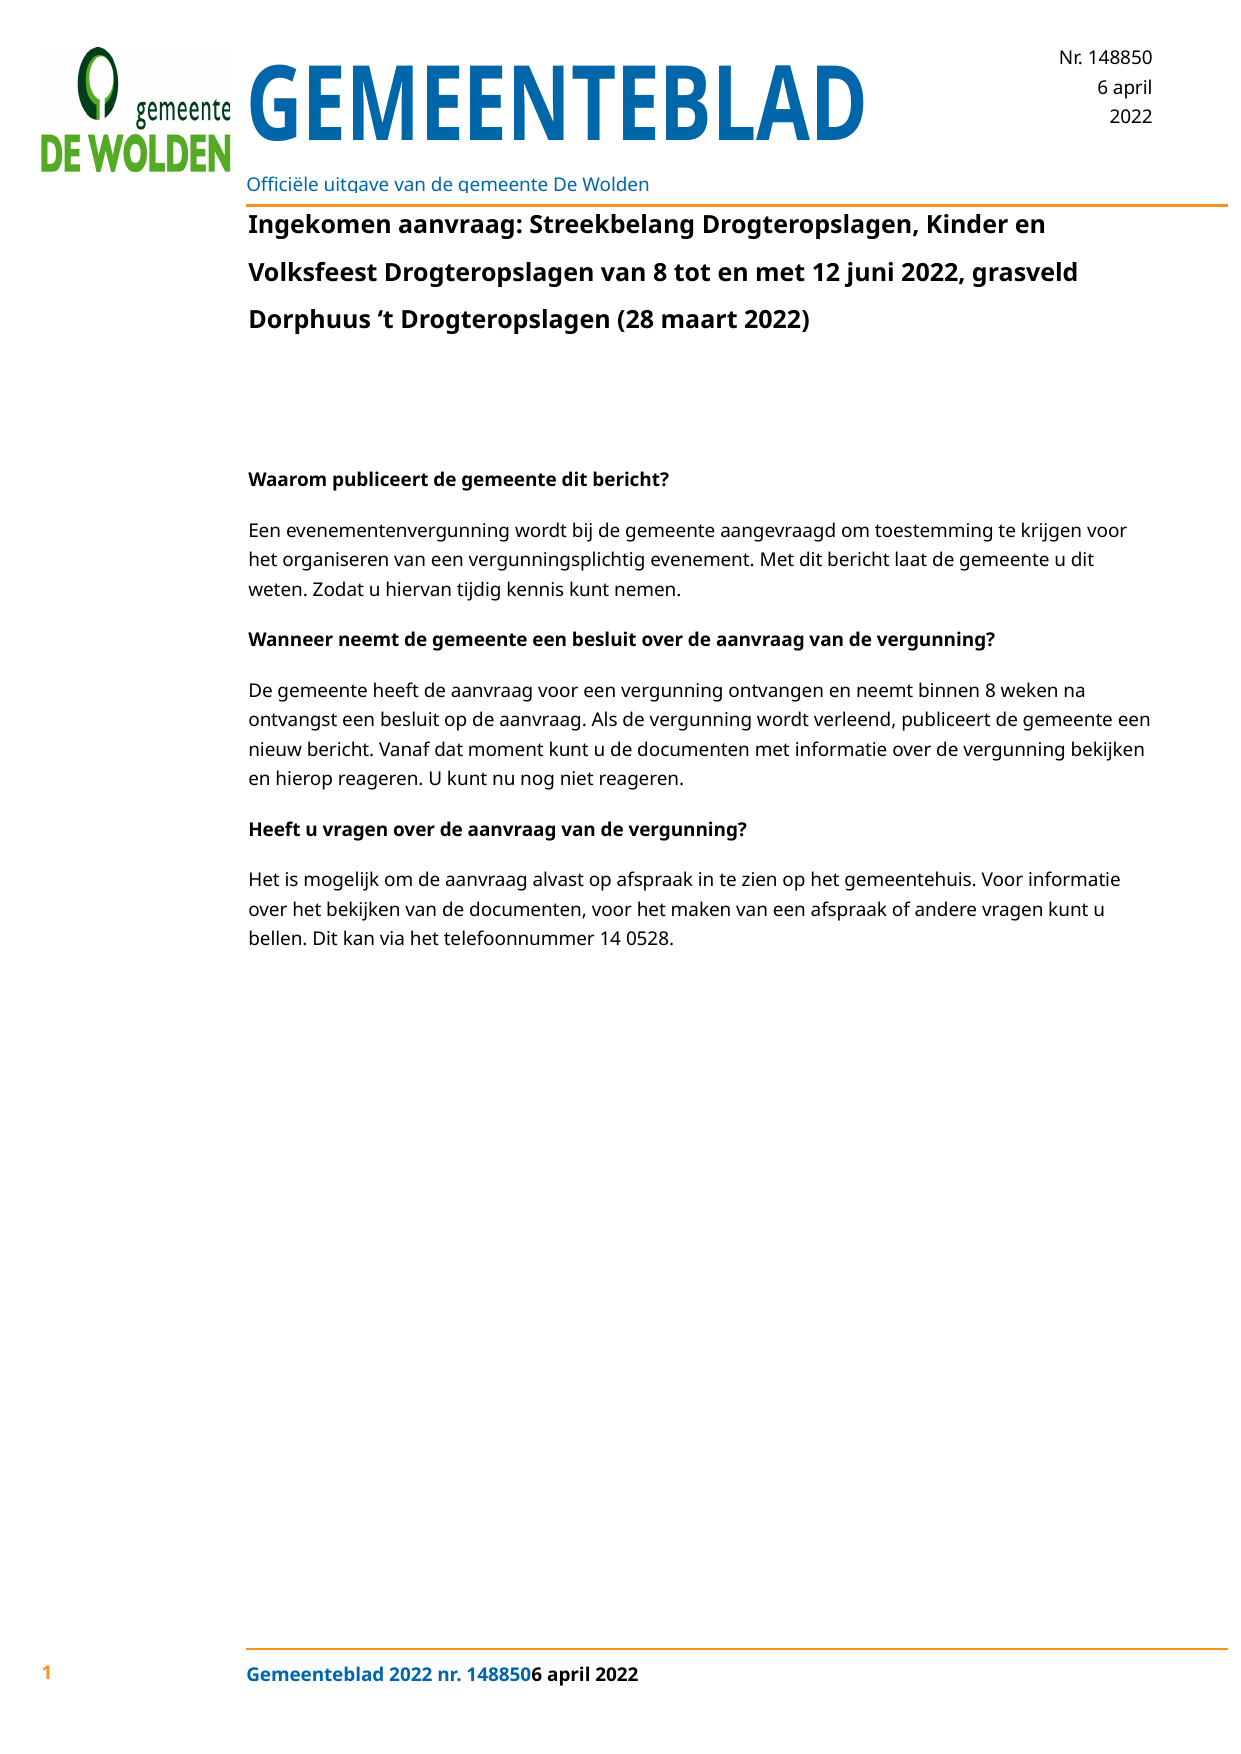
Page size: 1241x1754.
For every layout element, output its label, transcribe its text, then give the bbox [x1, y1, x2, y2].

text Ingekomen aanvraag: Streekbelang Drogteropslagen, Kinder en Volksfeest Drogteropslagen van 8 tot en met 12 juni 2022, grasveld Dorphuus ‘t Drogteropslagen (28 maart 2022) [248, 207, 1152, 336]
text Een evenementenvergunning wordt bij de gemeente aangevraagd om toestemming te krijgen voor het organiseren van een vergunningsplichtig evenement. Met dit bericht laat de gemeente u dit weten. Zodat u hiervan tijdig kennis kunt nemen. [248, 517, 1152, 602]
text Wanneer neemt de gemeente een besluit over de aanvraag van de vergunning? [248, 626, 1152, 652]
text Het is mogelijk om de aanvraag alvast op afspraak in te zien op het gemeentehuis. Voor informatie over het bekijken van de documenten, voor het maken van een afspraak of andere vragen kunt u bellen. Dit kan via het telefoonnummer 14 0528. [248, 866, 1152, 951]
text De gemeente heeft de aanvraag voor een vergunning ontvangen en neemt binnen 8 weken na ontvangst een besluit op de aanvraag. Als de vergunning wordt verleend, publiceert de gemeente een nieuw bericht. Vanaf dat moment kunt u de documenten met informatie over de vergunning bekijken en hierop reageren. U kunt nu nog niet reageren. [248, 677, 1152, 791]
text Waarom publiceert de gemeente dit bericht? [248, 466, 1152, 492]
picture [41, 47, 231, 172]
text Heeft u vragen over de aanvraag van de vergunning? [248, 816, 1152, 842]
